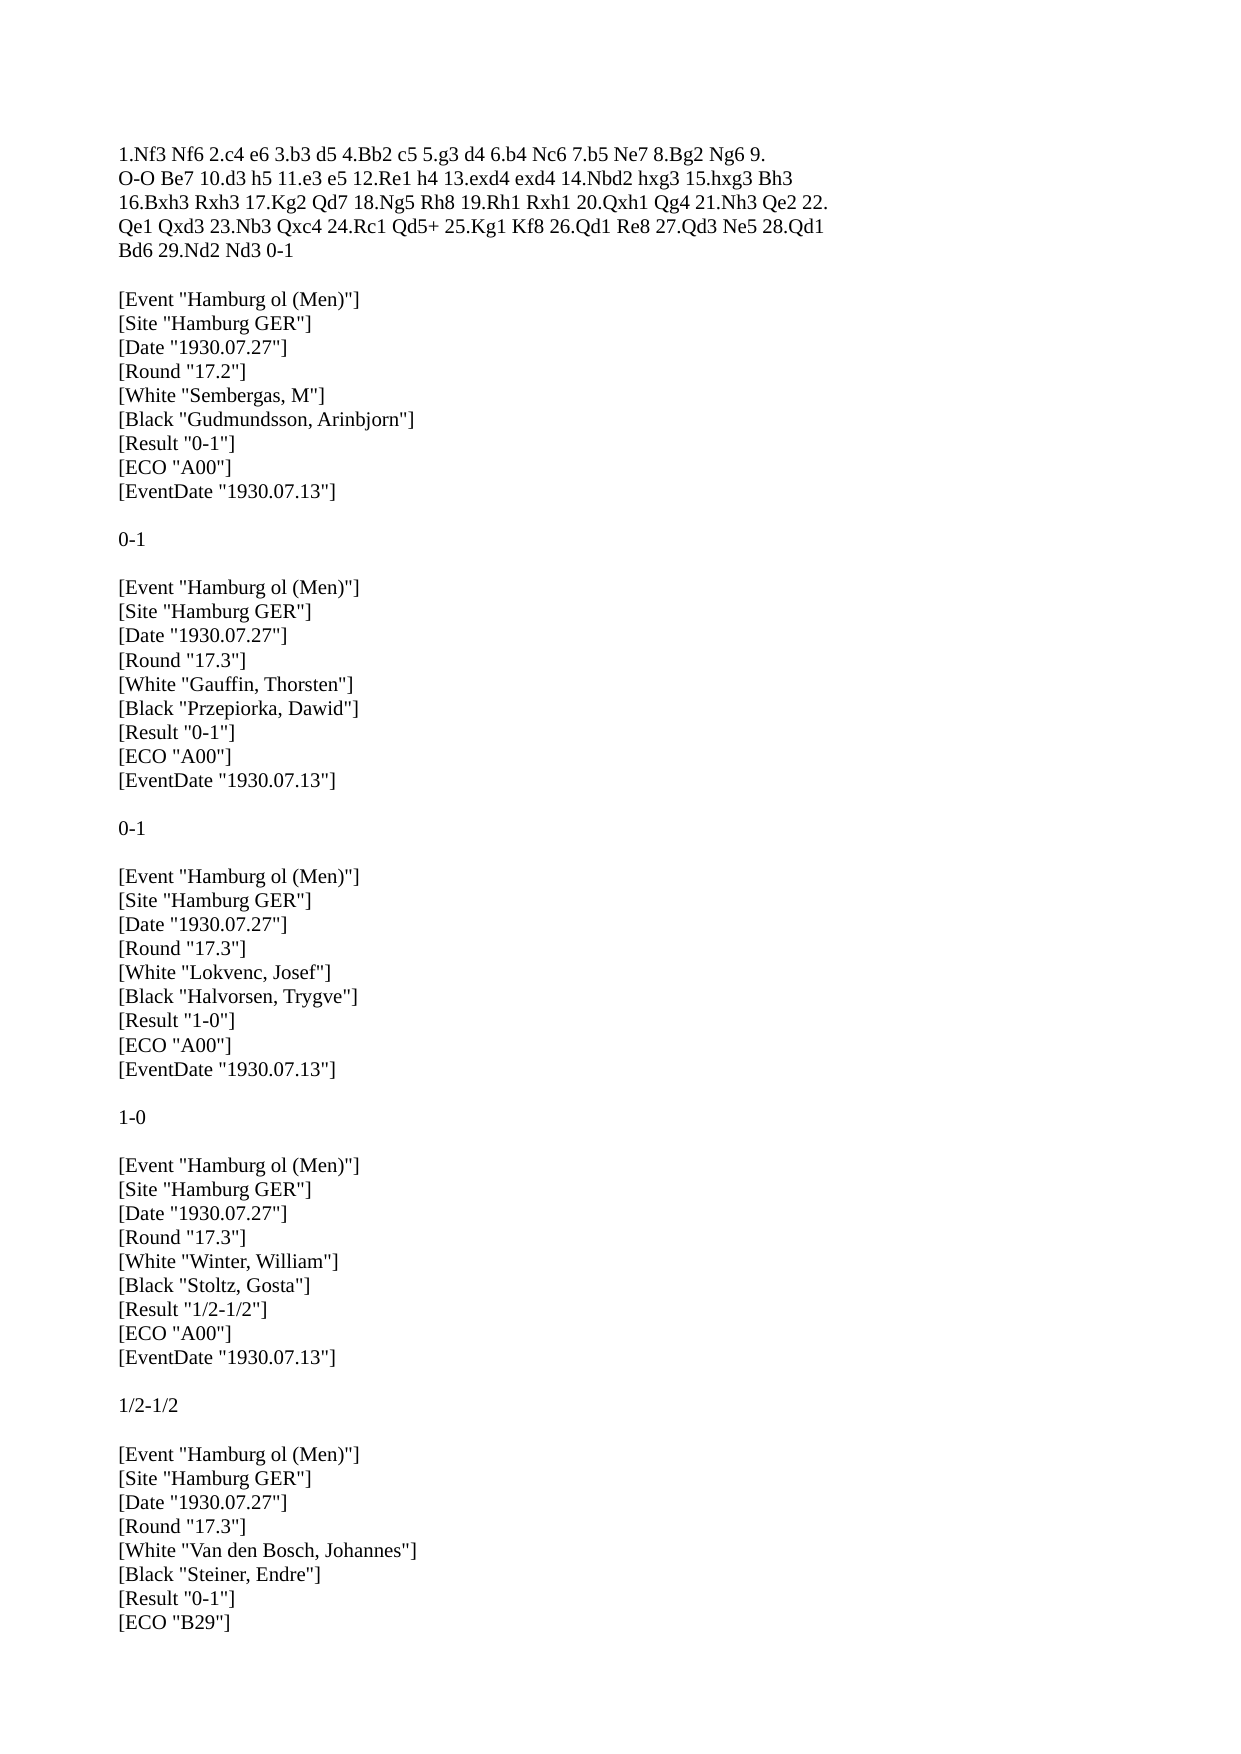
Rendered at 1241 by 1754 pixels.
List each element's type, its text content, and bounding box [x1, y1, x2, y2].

text [Black "Halvorsen, Trygve"] [118, 984, 1122, 1008]
text O-O Be7 10.d3 h5 11.e3 e5 12.Re1 h4 13.exd4 exd4 14.Nbd2 hxg3 15.hxg3 Bh3 [118, 166, 1122, 190]
text [Event "Hamburg ol (Men)"] [118, 1153, 1122, 1177]
text [Round "17.2"] [118, 359, 1122, 383]
text [Site "Hamburg GER"] [118, 888, 1122, 912]
text [Result "0-1"] [118, 720, 1122, 744]
text [ECO "B29"] [118, 1610, 1122, 1634]
text [Date "1930.07.27"] [118, 1201, 1122, 1225]
text [Black "Stoltz, Gosta"] [118, 1273, 1122, 1297]
text [Round "17.3"] [118, 1225, 1122, 1249]
text [White "Winter, William"] [118, 1249, 1122, 1273]
text Bd6 29.Nd2 Nd3 0-1 [118, 238, 1122, 262]
text [ECO "A00"] [118, 1032, 1122, 1057]
text [Result "1-0"] [118, 1008, 1122, 1032]
text [Event "Hamburg ol (Men)"] [118, 864, 1122, 888]
text [Date "1930.07.27"] [118, 335, 1122, 359]
text [Date "1930.07.27"] [118, 623, 1122, 647]
text 1/2-1/2 [118, 1393, 1122, 1417]
text [Event "Hamburg ol (Men)"] [118, 575, 1122, 599]
text 1.Nf3 Nf6 2.c4 e6 3.b3 d5 4.Bb2 c5 5.g3 d4 6.b4 Nc6 7.b5 Ne7 8.Bg2 Ng6 9. [118, 142, 1122, 166]
text [White "Van den Bosch, Johannes"] [118, 1538, 1122, 1562]
text [Black "Steiner, Endre"] [118, 1562, 1122, 1586]
text [EventDate "1930.07.13"] [118, 1345, 1122, 1369]
text [White "Sembergas, M"] [118, 383, 1122, 407]
text [White "Gauffin, Thorsten"] [118, 672, 1122, 696]
text [EventDate "1930.07.13"] [118, 768, 1122, 792]
text [ECO "A00"] [118, 1321, 1122, 1345]
text [Round "17.3"] [118, 647, 1122, 672]
text [Round "17.3"] [118, 936, 1122, 960]
text [ECO "A00"] [118, 744, 1122, 768]
text [EventDate "1930.07.13"] [118, 1057, 1122, 1081]
text [Date "1930.07.27"] [118, 912, 1122, 936]
text [Site "Hamburg GER"] [118, 1466, 1122, 1490]
text Qe1 Qxd3 23.Nb3 Qxc4 24.Rc1 Qd5+ 25.Kg1 Kf8 26.Qd1 Re8 27.Qd3 Ne5 28.Qd1 [118, 214, 1122, 238]
text [Round "17.3"] [118, 1514, 1122, 1538]
text [Black "Gudmundsson, Arinbjorn"] [118, 407, 1122, 431]
text 16.Bxh3 Rxh3 17.Kg2 Qd7 18.Ng5 Rh8 19.Rh1 Rxh1 20.Qxh1 Qg4 21.Nh3 Qe2 22. [118, 190, 1122, 214]
text 0-1 [118, 527, 1122, 551]
text [Date "1930.07.27"] [118, 1490, 1122, 1514]
text [Result "1/2-1/2"] [118, 1297, 1122, 1321]
text [Event "Hamburg ol (Men)"] [118, 1442, 1122, 1466]
text [Event "Hamburg ol (Men)"] [118, 287, 1122, 311]
text [Site "Hamburg GER"] [118, 1177, 1122, 1201]
text 1-0 [118, 1105, 1122, 1129]
text [Site "Hamburg GER"] [118, 599, 1122, 623]
text [Result "0-1"] [118, 431, 1122, 455]
text [Site "Hamburg GER"] [118, 311, 1122, 335]
text 0-1 [118, 816, 1122, 840]
text [Black "Przepiorka, Dawid"] [118, 696, 1122, 720]
text [EventDate "1930.07.13"] [118, 479, 1122, 503]
text [ECO "A00"] [118, 455, 1122, 479]
text [Result "0-1"] [118, 1586, 1122, 1610]
text [White "Lokvenc, Josef"] [118, 960, 1122, 984]
